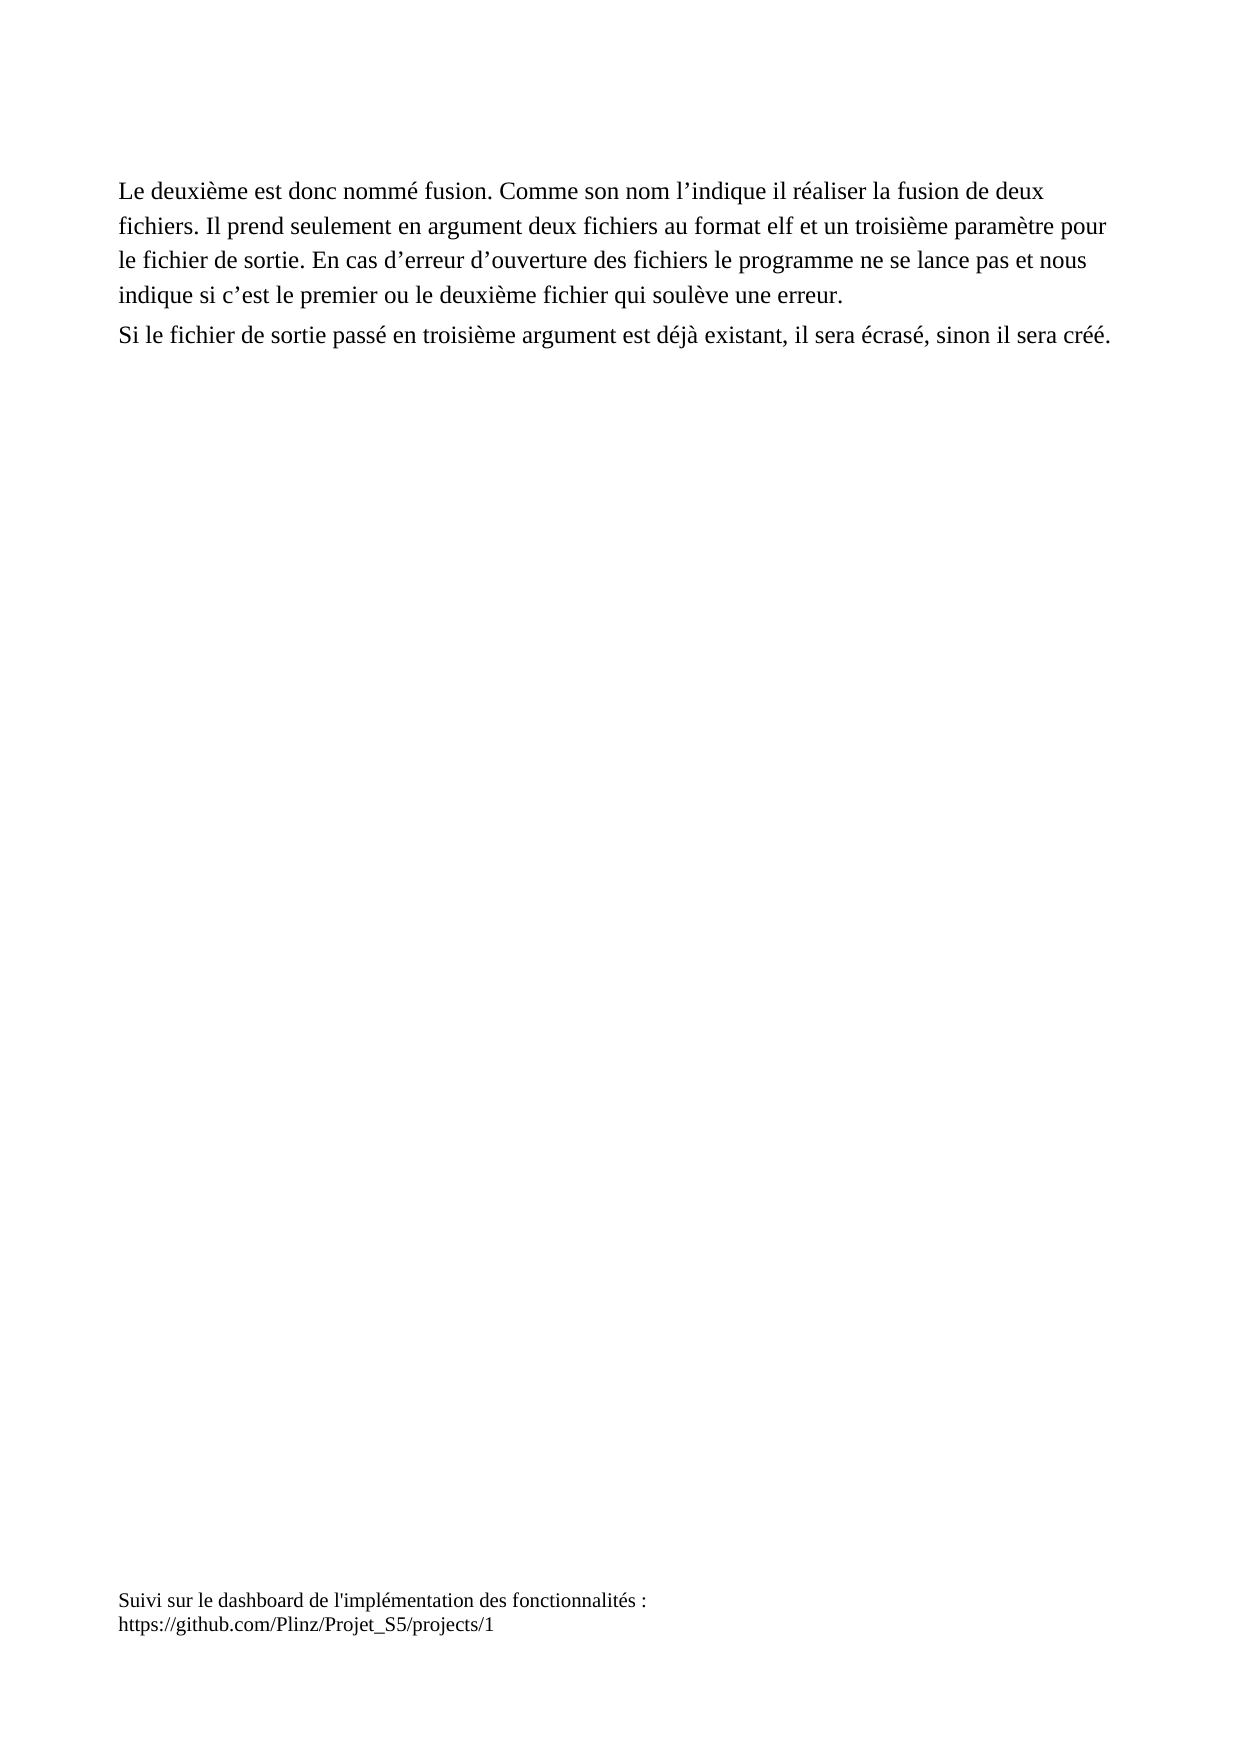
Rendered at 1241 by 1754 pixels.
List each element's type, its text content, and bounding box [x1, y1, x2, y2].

text Le deuxième est donc nommé fusion. Comme son nom l’indique il réaliser la fusion de deux fichiers. Il prend seulement en argument deux fichiers au format elf et un troisième paramètre pour le fichier de sortie. En cas d’erreur d’ouverture des fichiers le programme ne se lance pas et nous indique si c’est le premier ou le deuxième fichier qui soulève une erreur. [118, 176, 1122, 308]
text Si le fichier de sortie passé en troisième argument est déjà existant, il sera écrasé, sinon il sera créé. [118, 320, 1122, 349]
